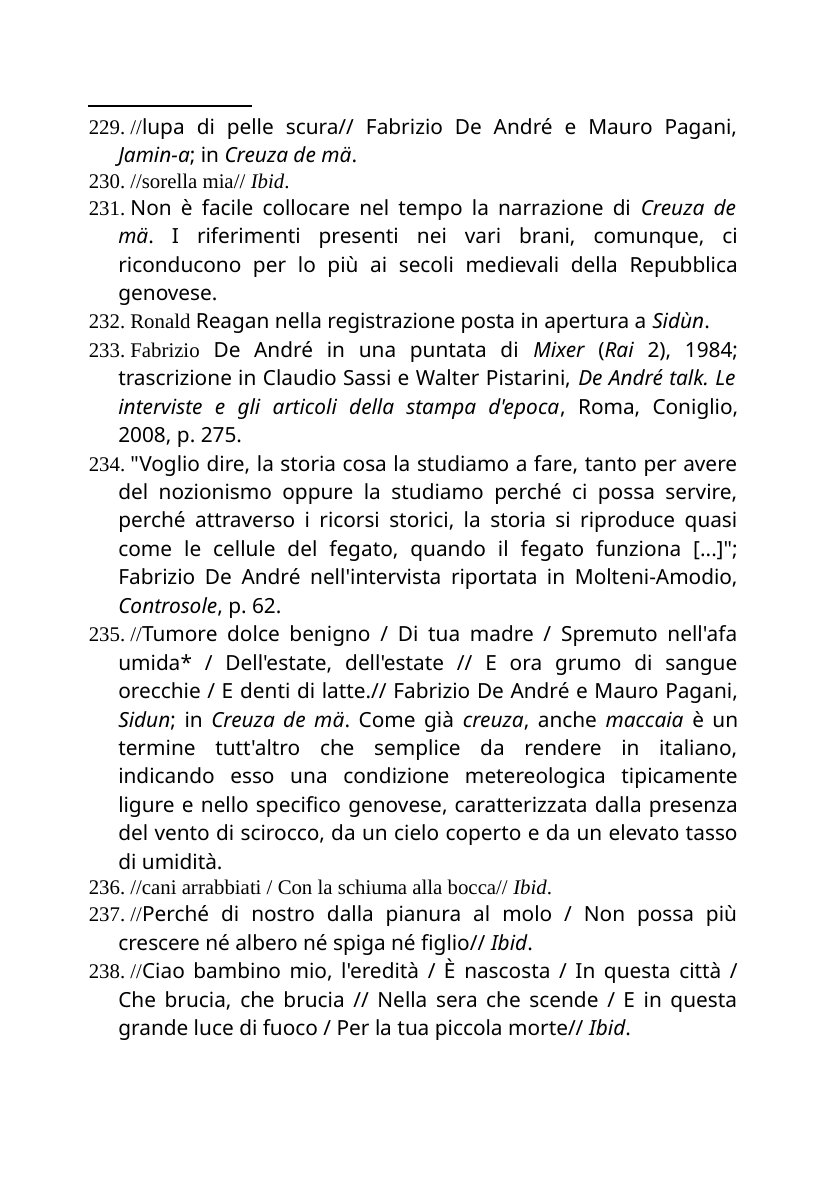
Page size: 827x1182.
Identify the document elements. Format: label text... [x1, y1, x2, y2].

text //Ciao bambino mio, l'eredità / È nascosta / In questa città / Che brucia, che brucia // Nella sera che scende / E in questa grande luce di fuoco / Per la tua piccola morte// Ibid. [88, 956, 738, 1042]
text //lupa di pelle scura// Fabrizio De André e Mauro Pagani, Jamin-a; in Creuza de mä. [88, 112, 738, 169]
text //cani arrabbiati / Con la schiuma alla bocca// Ibid. [88, 875, 738, 899]
text "Voglio dire, la storia cosa la studiamo a fare, tanto per avere del nozionismo oppure la studiamo perché ci possa servire, perché attraverso i ricorsi storici, la storia si riproduce quasi come le cellule del fegato, quando il fegato funziona [...]"; Fabrizio De André nell'intervista riportata in Molteni-Amodio, Controsole, p. 62. [88, 449, 738, 619]
text Ronald Reagan nella registrazione posta in apertura a Sidùn. [88, 307, 738, 335]
text //sorella mia// Ibid. [88, 169, 738, 193]
text Fabrizio De André in una puntata di Mixer (Rai 2), 1984; trascrizione in Claudio Sassi e Walter Pistarini, De André talk. Le interviste e gli articoli della stampa d'epoca, Roma, Coniglio, 2008, p. 275. [88, 335, 738, 449]
text Non è facile collocare nel tempo la narrazione di Creuza de mä. I riferimenti presenti nei vari brani, comunque, ci riconducono per lo più ai secoli medievali della Repubblica genovese. [88, 193, 738, 307]
text //Perché di nostro dalla pianura al molo / Non possa più crescere né albero né spiga né figlio// Ibid. [88, 899, 738, 956]
text //Tumore dolce benigno / Di tua madre / Spremuto nell'afa umida* / Dell'estate, dell'estate // E ora grumo di sangue orecchie / E denti di latte.// Fabrizio De André e Mauro Pagani, Sidun; in Creuza de mä. Come già creuza, anche maccaia è un termine tutt'altro che semplice da rendere in italiano, indicando esso una condizione metereologica tipicamente ligure e nello specifico genovese, caratterizzata dalla presenza del vento di scirocco, da un cielo coperto e da un elevato tasso di umidità. [88, 619, 738, 875]
